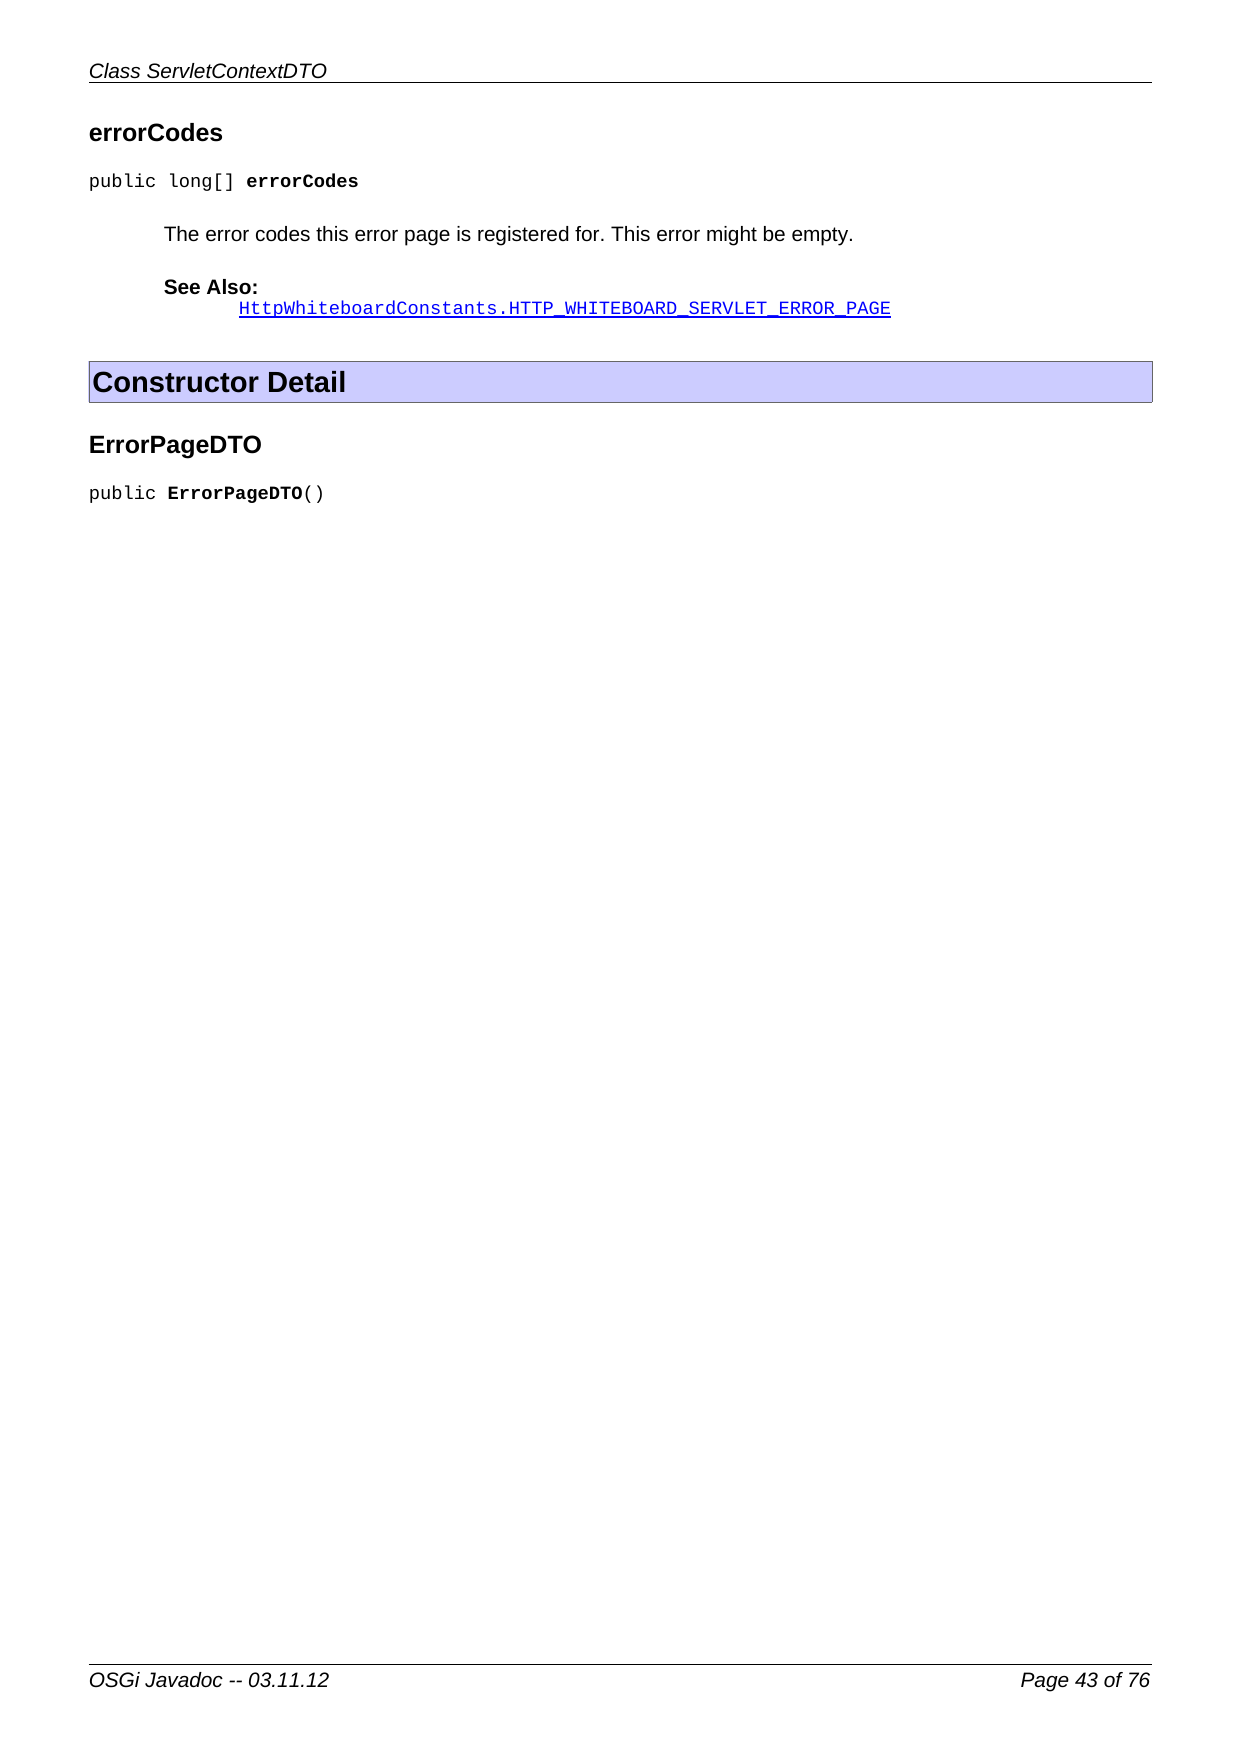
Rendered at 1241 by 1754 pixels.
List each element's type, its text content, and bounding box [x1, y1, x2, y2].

text See Also: [163, 275, 1152, 299]
text public ErrorPageDTO() [88, 483, 1152, 505]
text HttpWhiteboardConstants.HTTP_WHITEBOARD_SERVLET_ERROR_PAGE [238, 299, 1152, 320]
subtitle errorCodes [88, 118, 1152, 147]
text The error codes this error page is registered for. This error might be empty. [163, 222, 1152, 246]
subtitle ErrorPageDTO [88, 431, 1152, 459]
text public long[] errorCodes [88, 171, 1152, 193]
subtitle Constructor Detail [90, 362, 1152, 402]
